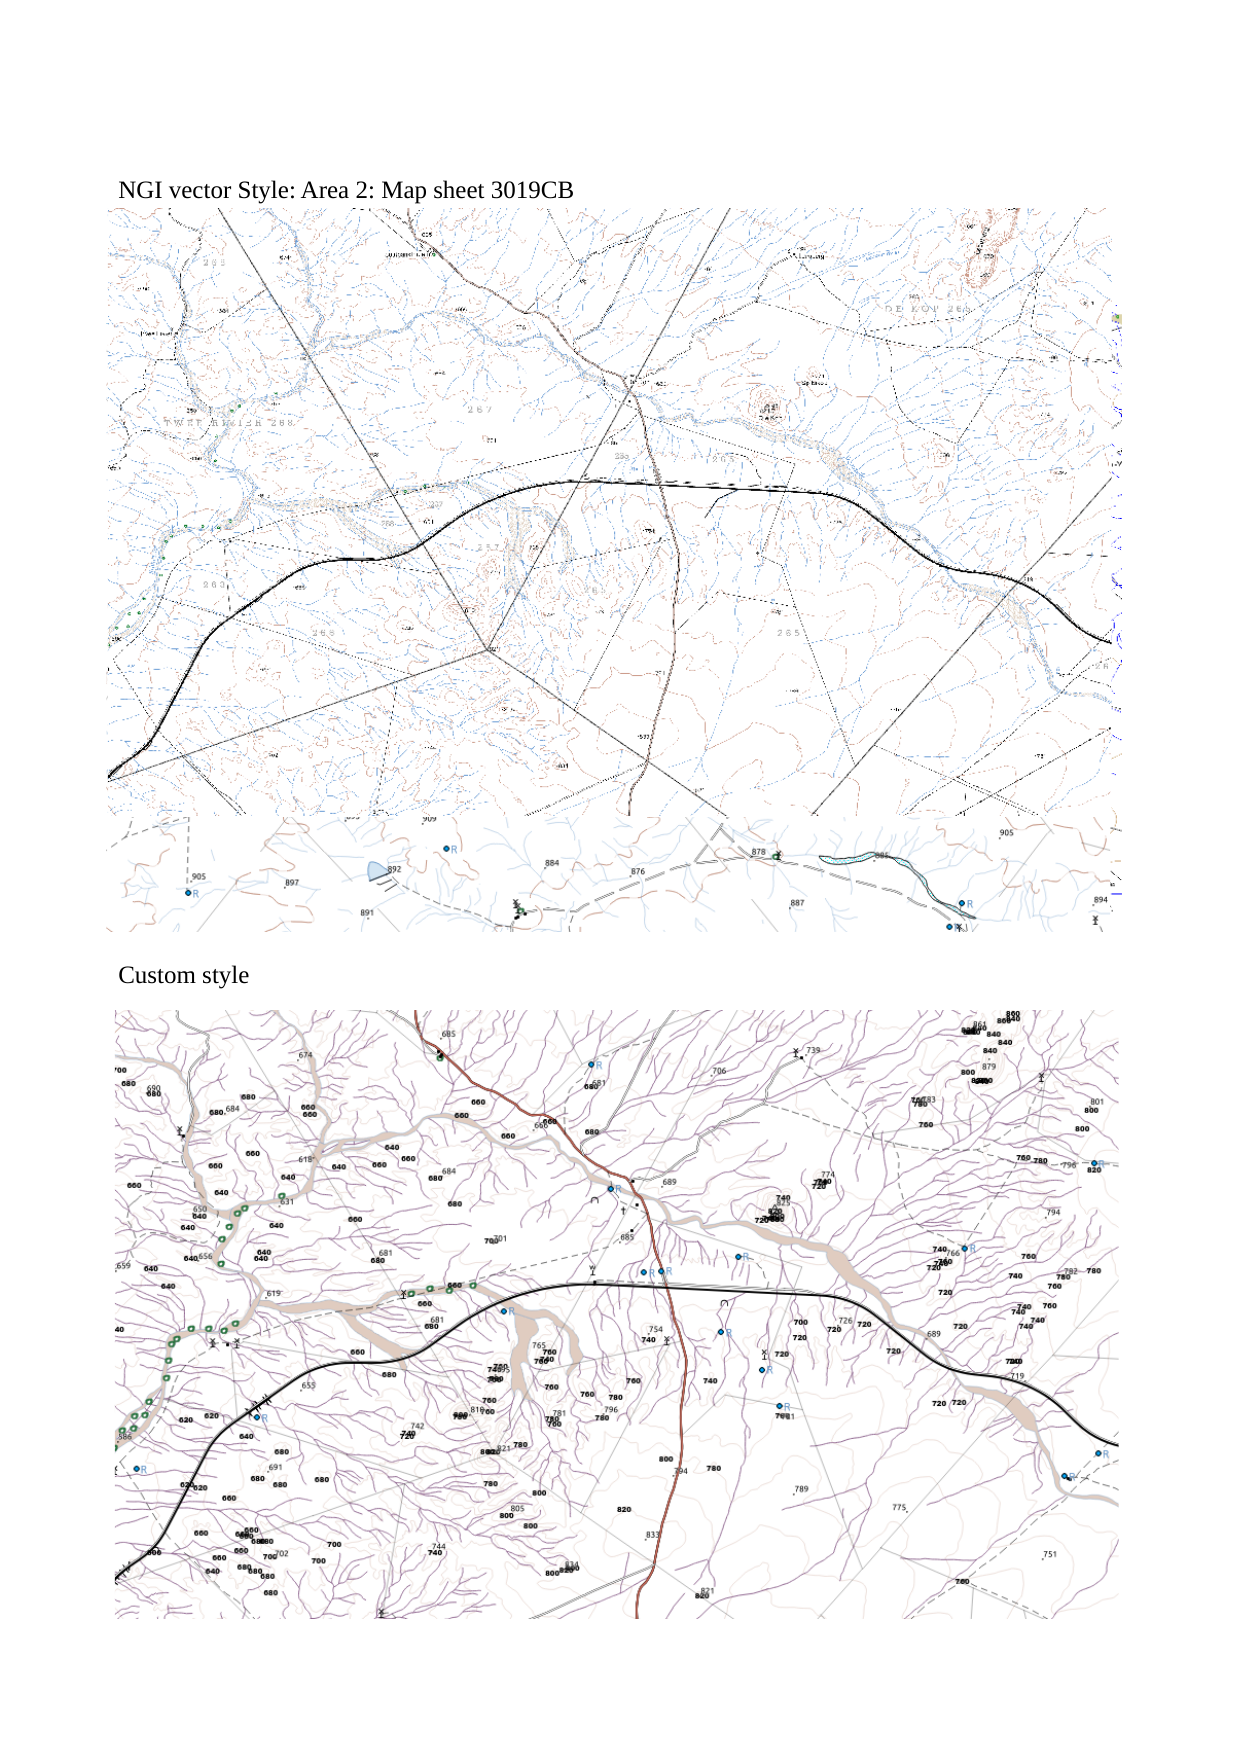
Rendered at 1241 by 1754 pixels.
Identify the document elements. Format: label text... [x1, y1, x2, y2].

picture [114, 1010, 1119, 1619]
picture [106, 208, 1123, 932]
text Custom style [118, 960, 1122, 989]
text NGI vector Style: Area 2: Map sheet 3019CB [118, 176, 1122, 204]
